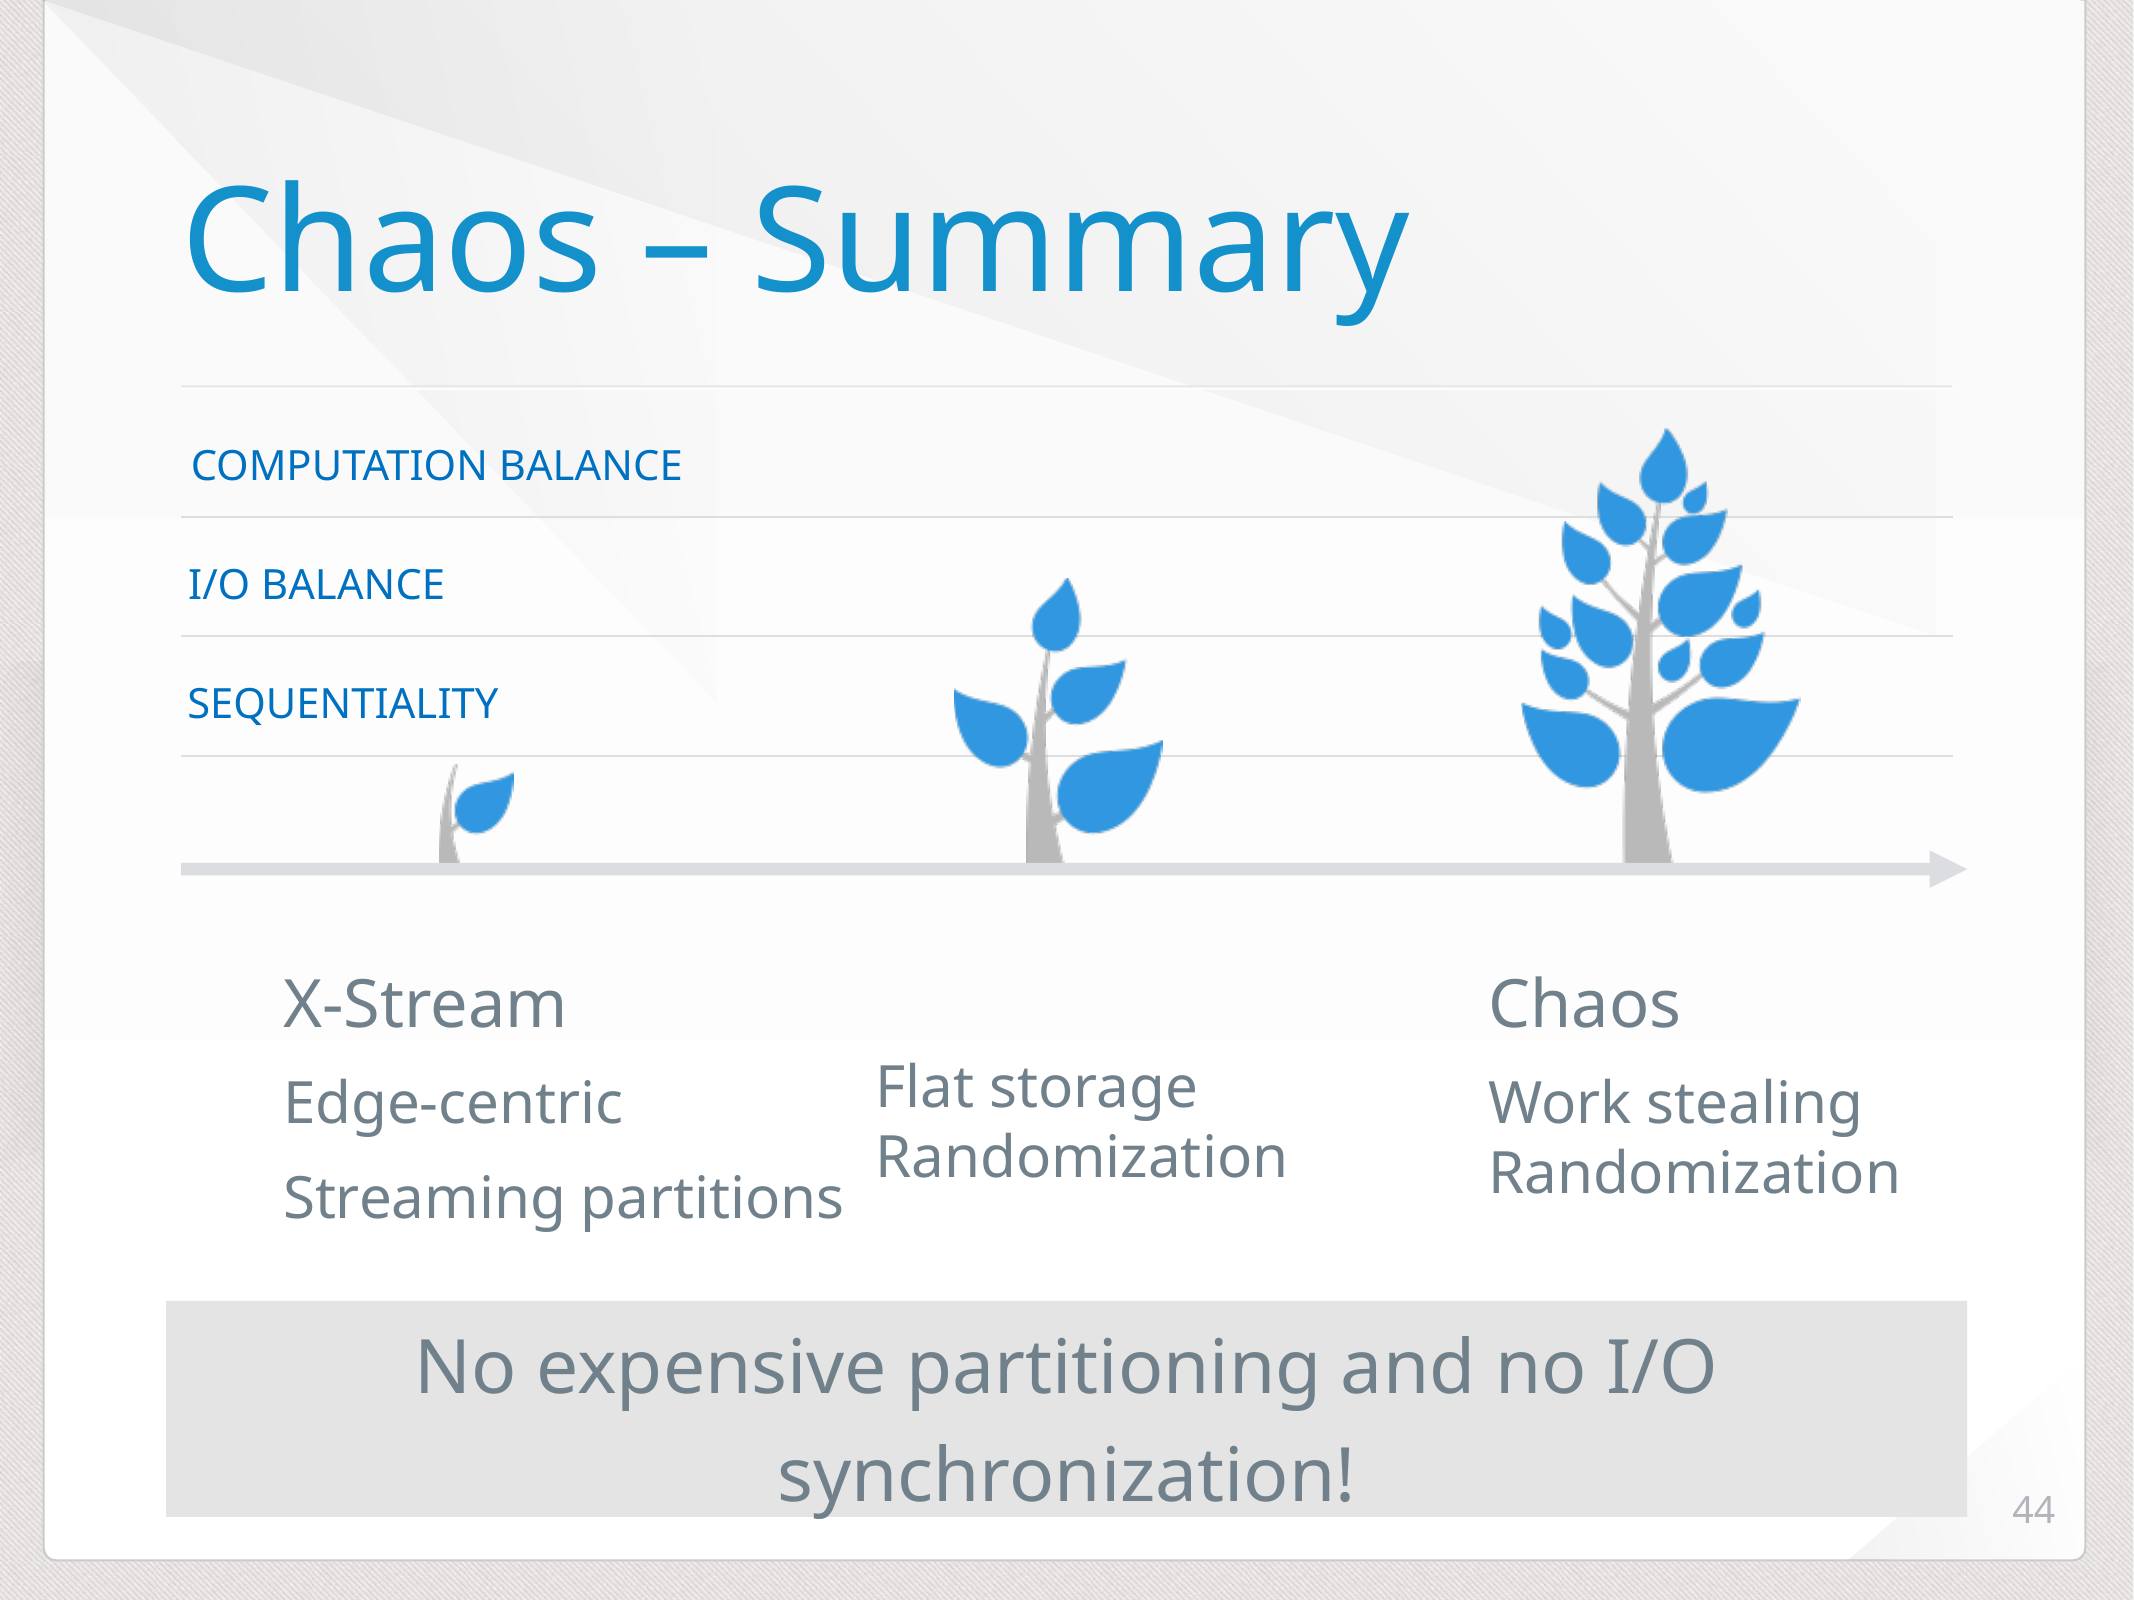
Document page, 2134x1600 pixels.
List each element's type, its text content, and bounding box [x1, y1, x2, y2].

picture [0, 0, 2134, 1600]
text_box COMPUTATION BALANCE [182, 420, 692, 497]
title Chaos – Summary [181, 145, 1953, 355]
picture [1521, 428, 1801, 862]
text_box Chaos Work stealing Randomization [1479, 936, 2071, 1214]
text_box I/O BALANCE [179, 539, 454, 617]
text_box No expensive partitioning and no I/O synchronization! [166, 1300, 1968, 1517]
picture [439, 764, 514, 862]
text_box Flat storage Randomization [867, 936, 1458, 1198]
text_box SEQUENTIALITY [178, 658, 508, 736]
picture [954, 578, 1163, 862]
text_box X-Stream Edge-centric Streaming partitions [274, 936, 866, 1239]
slide_number [1909, 1476, 2071, 1548]
